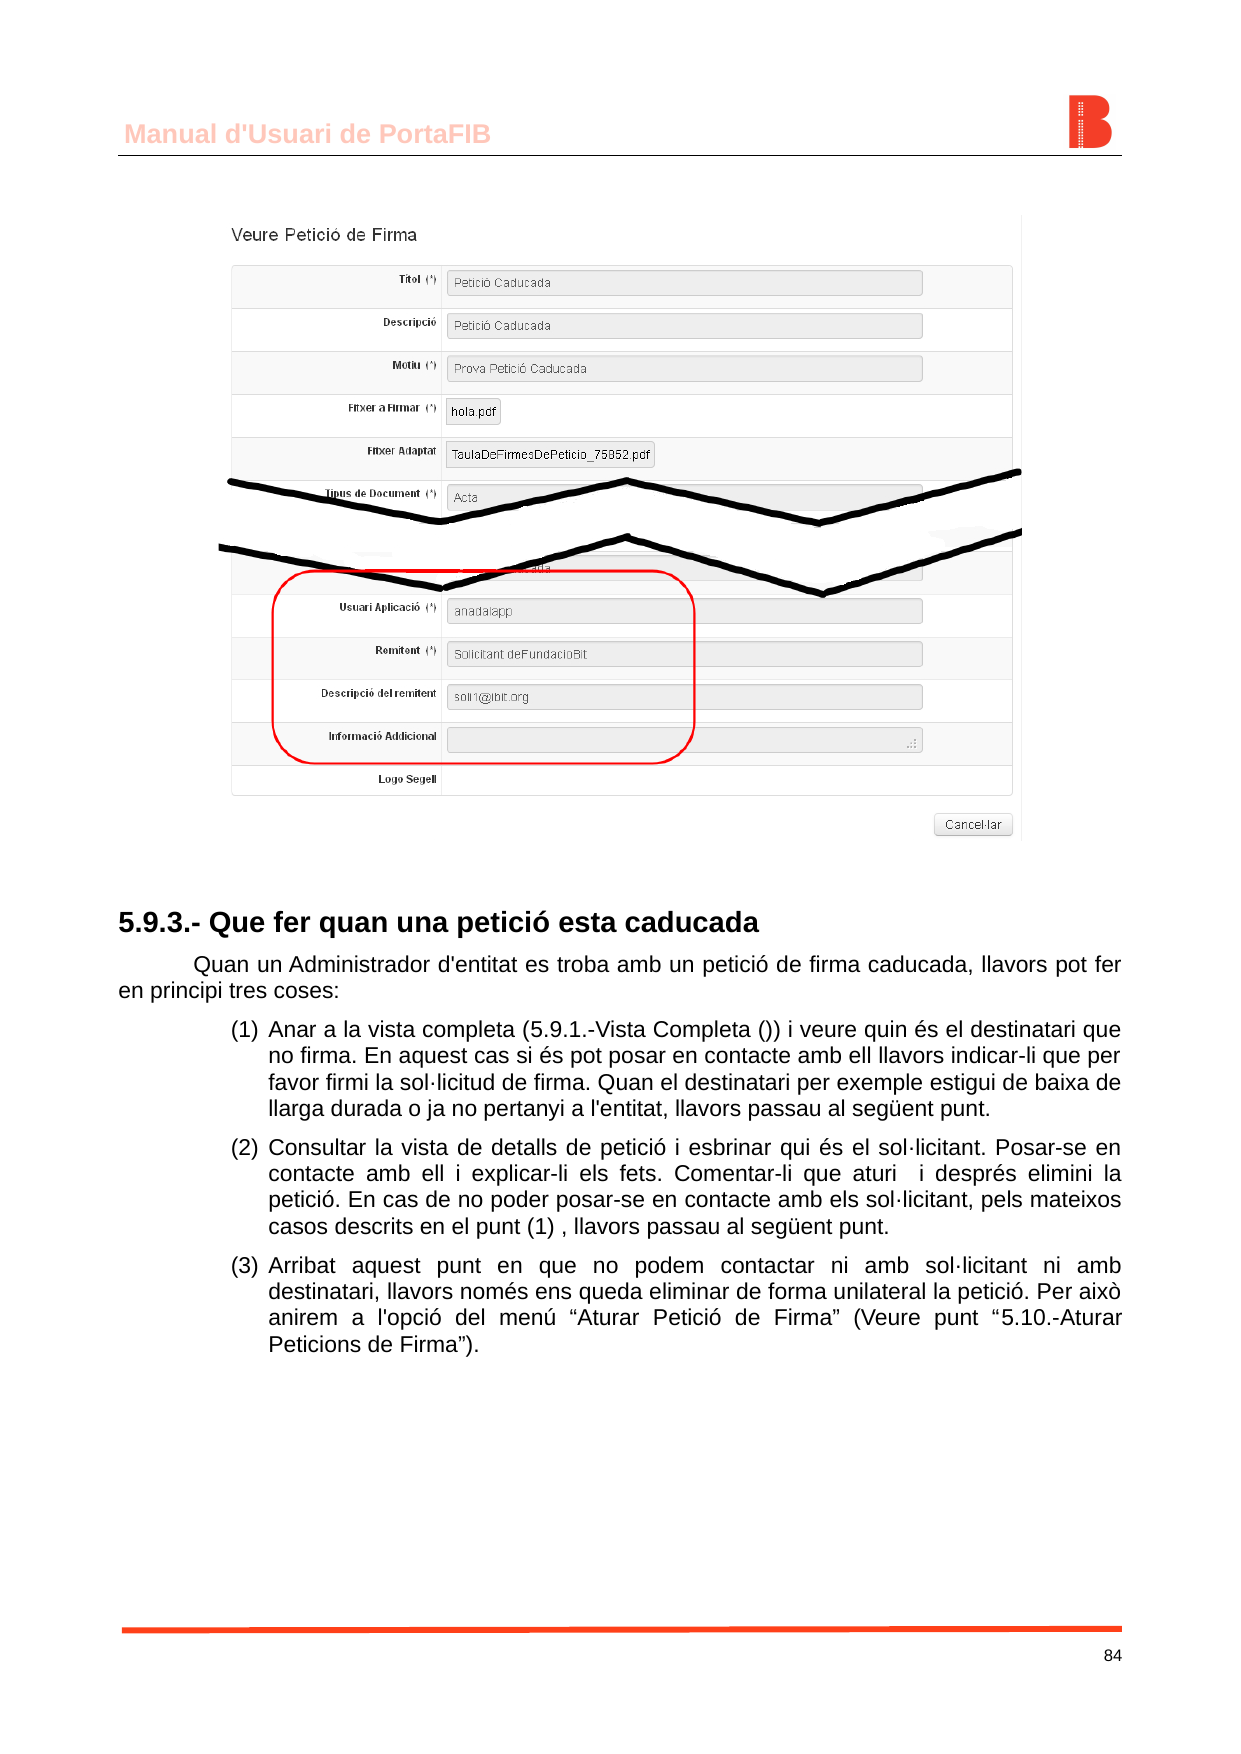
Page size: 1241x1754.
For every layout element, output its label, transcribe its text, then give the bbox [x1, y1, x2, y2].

picture [218, 215, 1022, 841]
text Quan un Administrador d'entitat es troba amb un petició de firma caducada, llavors pot fer en principi tres coses: [118, 951, 1122, 1003]
list Consultar la vista de detalls de petició i esbrinar qui és el sol·licitant. Posar-se en contacte amb ell i explicar-li els fets. Comentar-li que aturi i després elimini la petició. En cas de no poder posar-se en contacte amb els sol·licitant, pels mateixos casos descrits en el punt (1) , llavors passau al següent punt. [231, 1134, 1122, 1239]
list Arribat aquest punt en que no podem contactar ni amb sol·licitant ni amb destinatari, llavors només ens queda eliminar de forma unilateral la petició. Per això anirem a l'opció del menú “Aturar Petició de Firma” (Veure punt “5.10.-Aturar Peticions de Firma”). [231, 1252, 1122, 1357]
picture [1063, 94, 1117, 150]
subtitle Que fer quan una petició esta caducada [118, 904, 1122, 938]
list Anar a la vista completa (5.9.1.-Vista Completa ()) i veure quin és el destinatari que no firma. En aquest cas si és pot posar en contacte amb ell llavors indicar-li que per favor firmi la sol·licitud de firma. Quan el destinatari per exemple estigui de baixa de llarga durada o ja no pertanyi a l'entitat, llavors passau al següent punt. [231, 1016, 1122, 1121]
